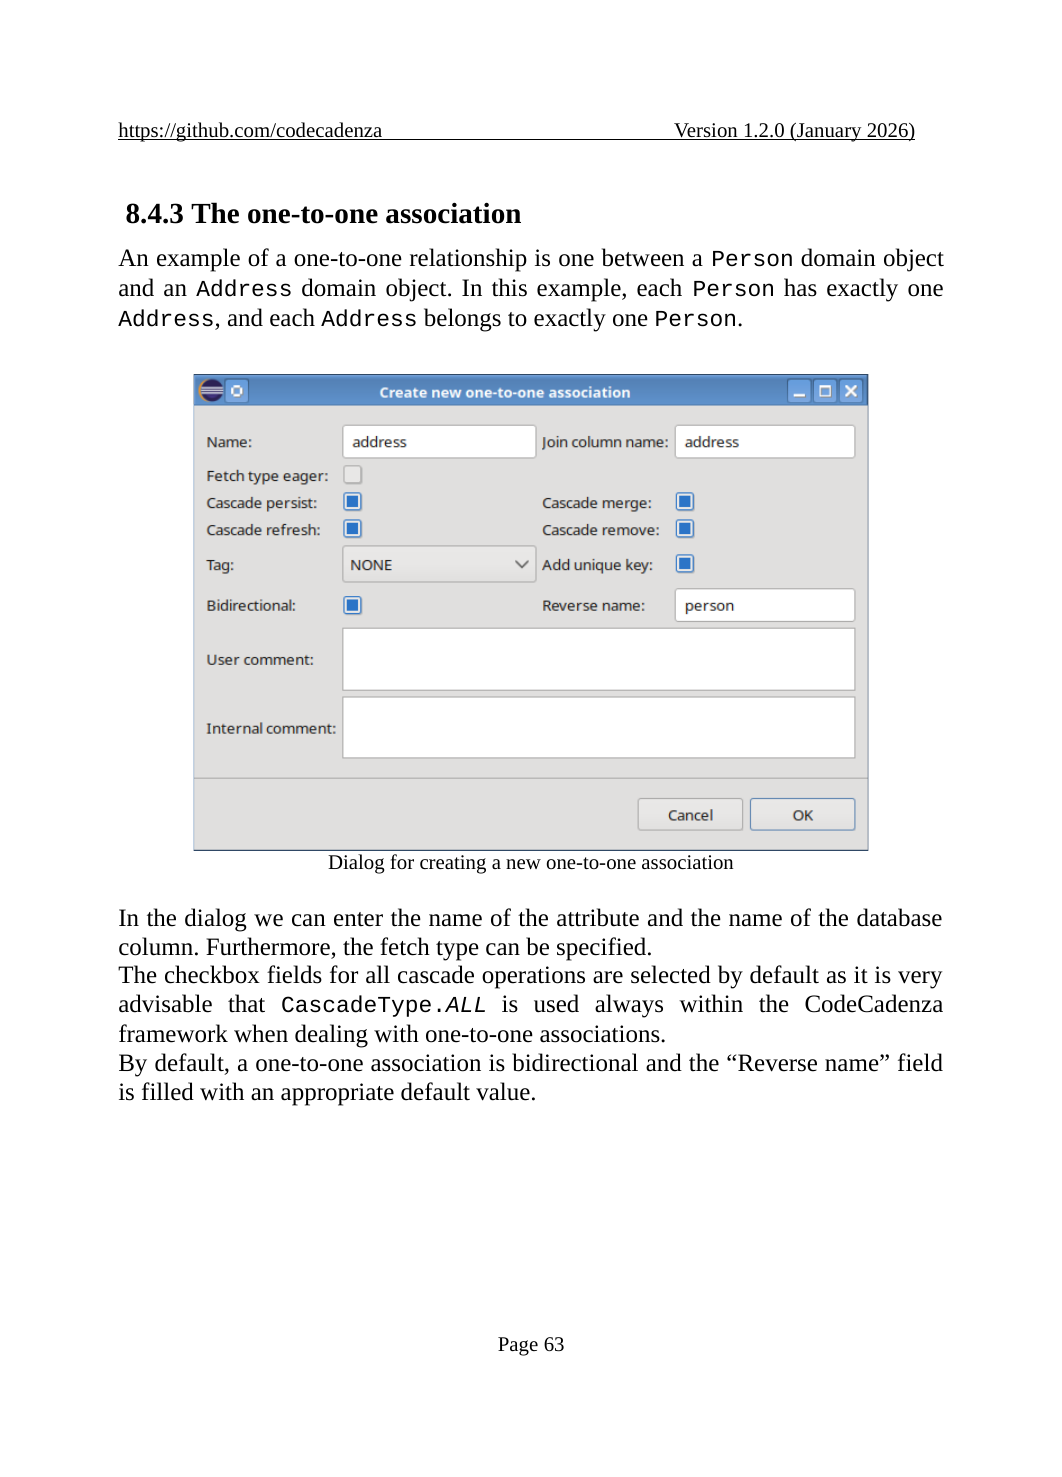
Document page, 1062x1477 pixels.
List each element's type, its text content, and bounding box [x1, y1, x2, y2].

picture [193, 374, 869, 851]
text An example of a one-to-one relationship is one between a Person domain object and an Address domain object. In this example, each Person has exactly one Address, and each Address belongs to exactly one Person. [118, 243, 944, 333]
text The checkbox fields for all cascade operations are selected by default as it is very advisable that CascadeType.ALL is used always within the CodeCadenza framework when dealing with one-to-one associations. [118, 960, 944, 1048]
subtitle The one-to-one association [118, 197, 944, 230]
text By default, a one-to-one association is bidirectional and the “Reverse name” field is filled with an appropriate default value. [118, 1048, 944, 1106]
text In the dialog we can enter the name of the attribute and the name of the database column. Furthermore, the fetch type can be specified. [118, 903, 944, 960]
text Dialog for creating a new one-to-one association [193, 851, 868, 874]
